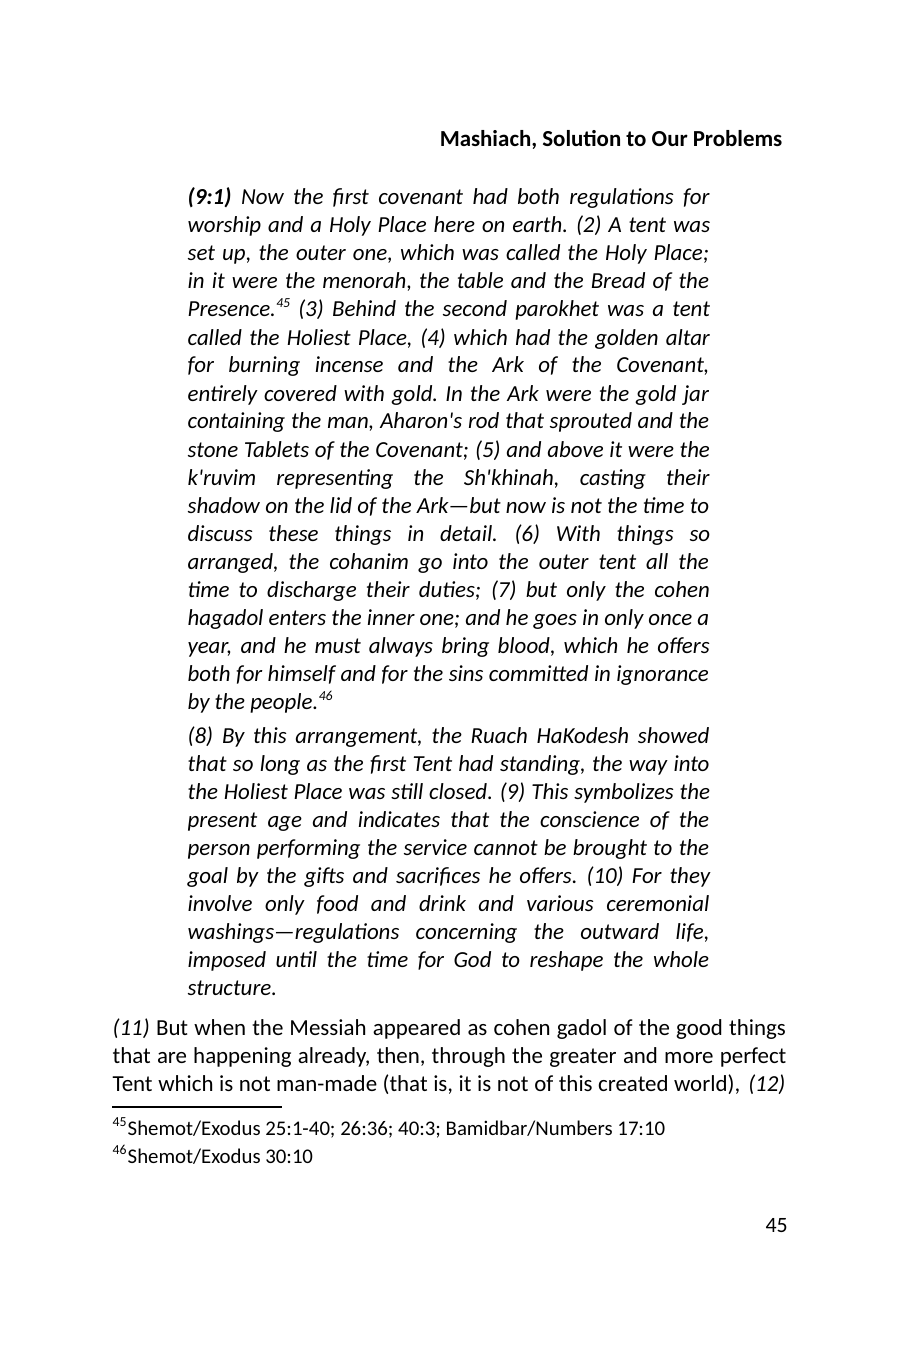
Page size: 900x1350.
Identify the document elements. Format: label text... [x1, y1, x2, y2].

text Shemot/Exodus 30:10 [112, 1141, 787, 1169]
text (8) By this arrangement, the Ruach HaKodesh showed that so long as the first Tent had standing, the way into the Holiest Place was still closed. (9) This symbolizes the present age and indicates that the conscience of the person performing the service cannot be brought to the goal by the gifts and sacrifices he offers. (10) For they involve only food and drink and various ceremonial washings—regulations concerning the outward life, imposed until the time for God to reshape the whole structure. [187, 721, 712, 1001]
text (9:1) Now the first covenant had both regulations for worship and a Holy Place here on earth. (2) A tent was set up, the outer one, which was called the Holy Place; in it were the menorah, the table and the Bread of the Presence. (3) Behind the second parokhet was a tent called the Holiest Place, (4) which had the golden altar for burning incense and the Ark of the Covenant, entirely covered with gold. In the Ark were the gold jar containing the man, Aharon's rod that sprouted and the stone Tablets of the Covenant; (5) and above it were the k'ruvim representing the Sh'khinah, casting their shadow on the lid of the Ark—but now is not the time to discuss these things in detail. (6) With things so arranged, the cohanim go into the outer tent all the time to discharge their duties; (7) but only the cohen hagadol enters the inner one; and he goes in only once a year, and he must always bring blood, which he offers both for himself and for the sins committed in ignorance by the people. [187, 182, 712, 715]
text Shemot/Exodus 25:1-40; 26:36; 40:3; Bamidbar/Numbers 17:10 [112, 1113, 787, 1141]
text (11) But when the Messiah appeared as cohen gadol of the good things that are happening already, then, through the greater and more perfect Tent which is not man-made (that is, it is not of this created world), (12) [112, 1013, 787, 1097]
